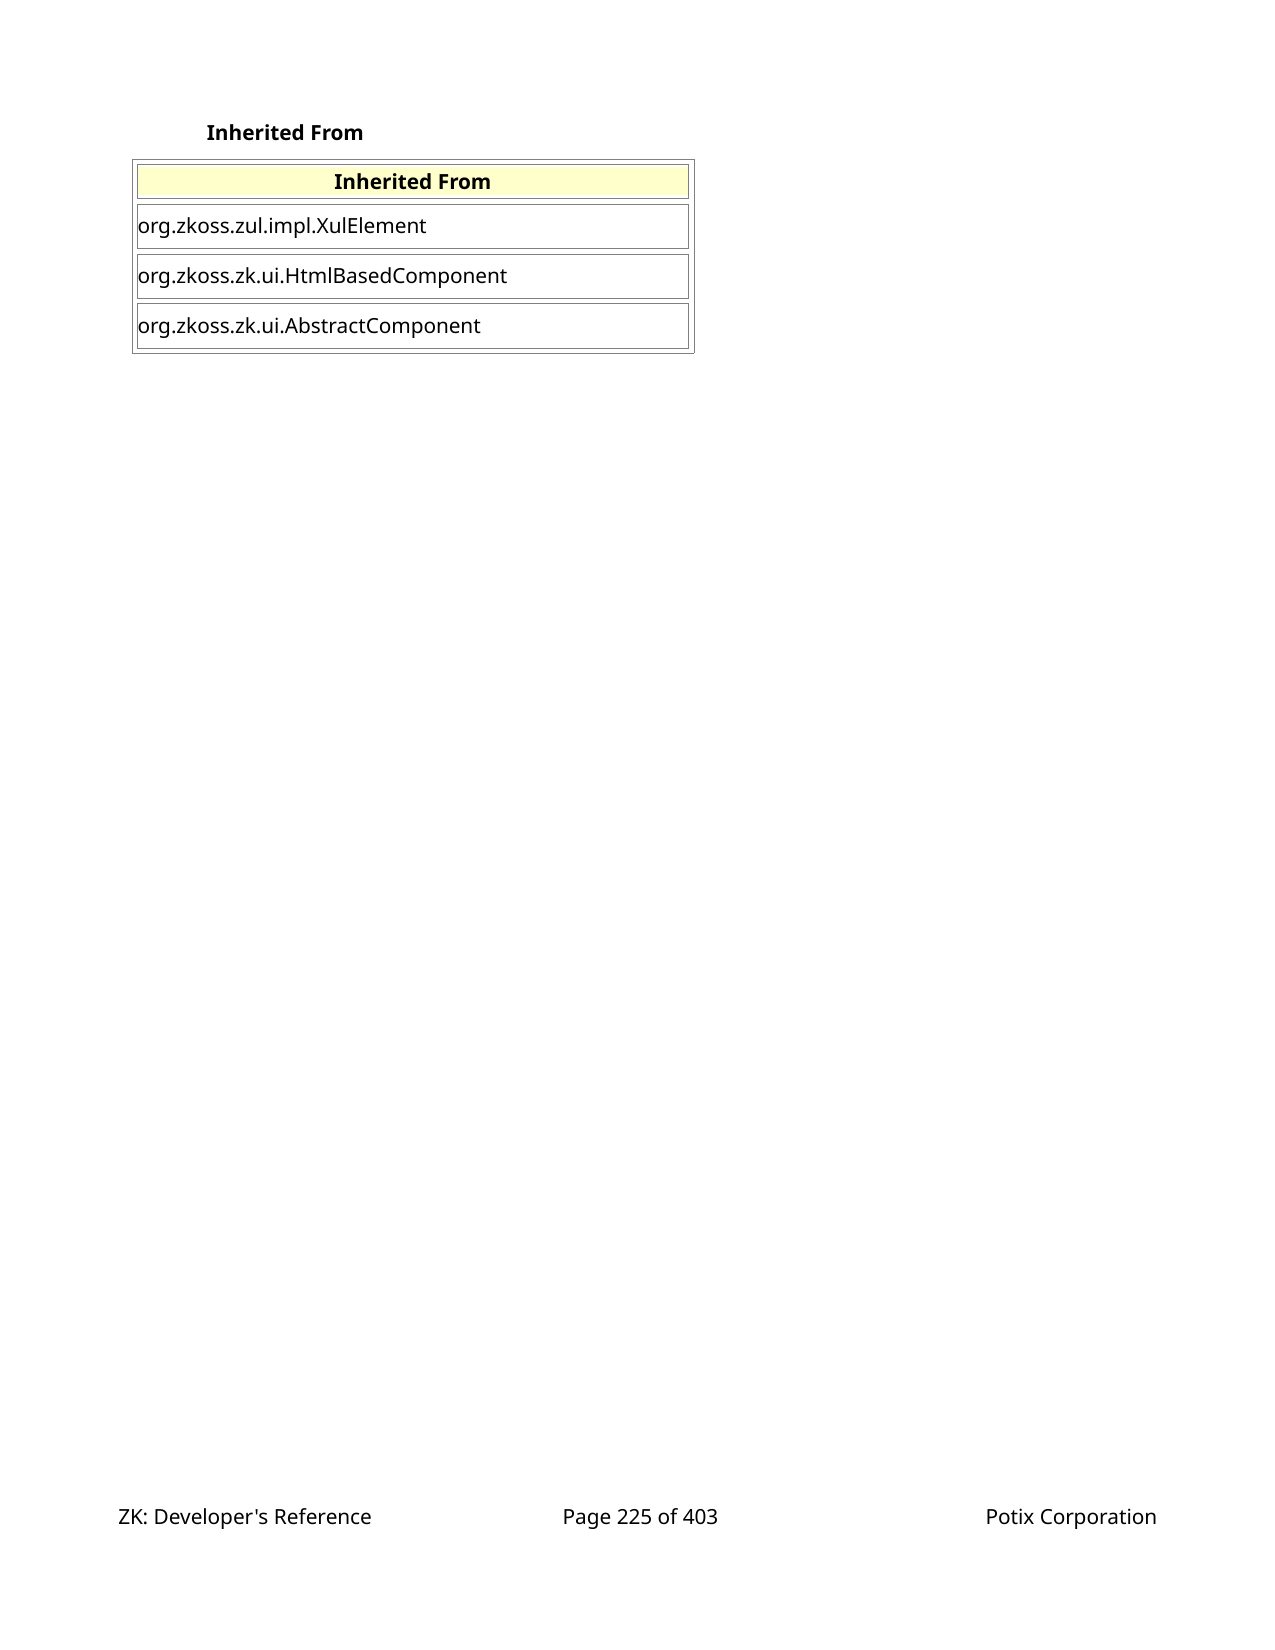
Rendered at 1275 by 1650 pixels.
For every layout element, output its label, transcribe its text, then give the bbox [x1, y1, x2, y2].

table_header Inherited From [134, 160, 691, 198]
subtitle Inherited From [207, 118, 1157, 146]
table_cell org.zkoss.zul.impl.XulElement [134, 198, 691, 248]
table_cell org.zkoss.zk.ui.AbstractComponent [134, 298, 691, 348]
table_cell org.zkoss.zk.ui.HtmlBasedComponent [134, 248, 691, 298]
